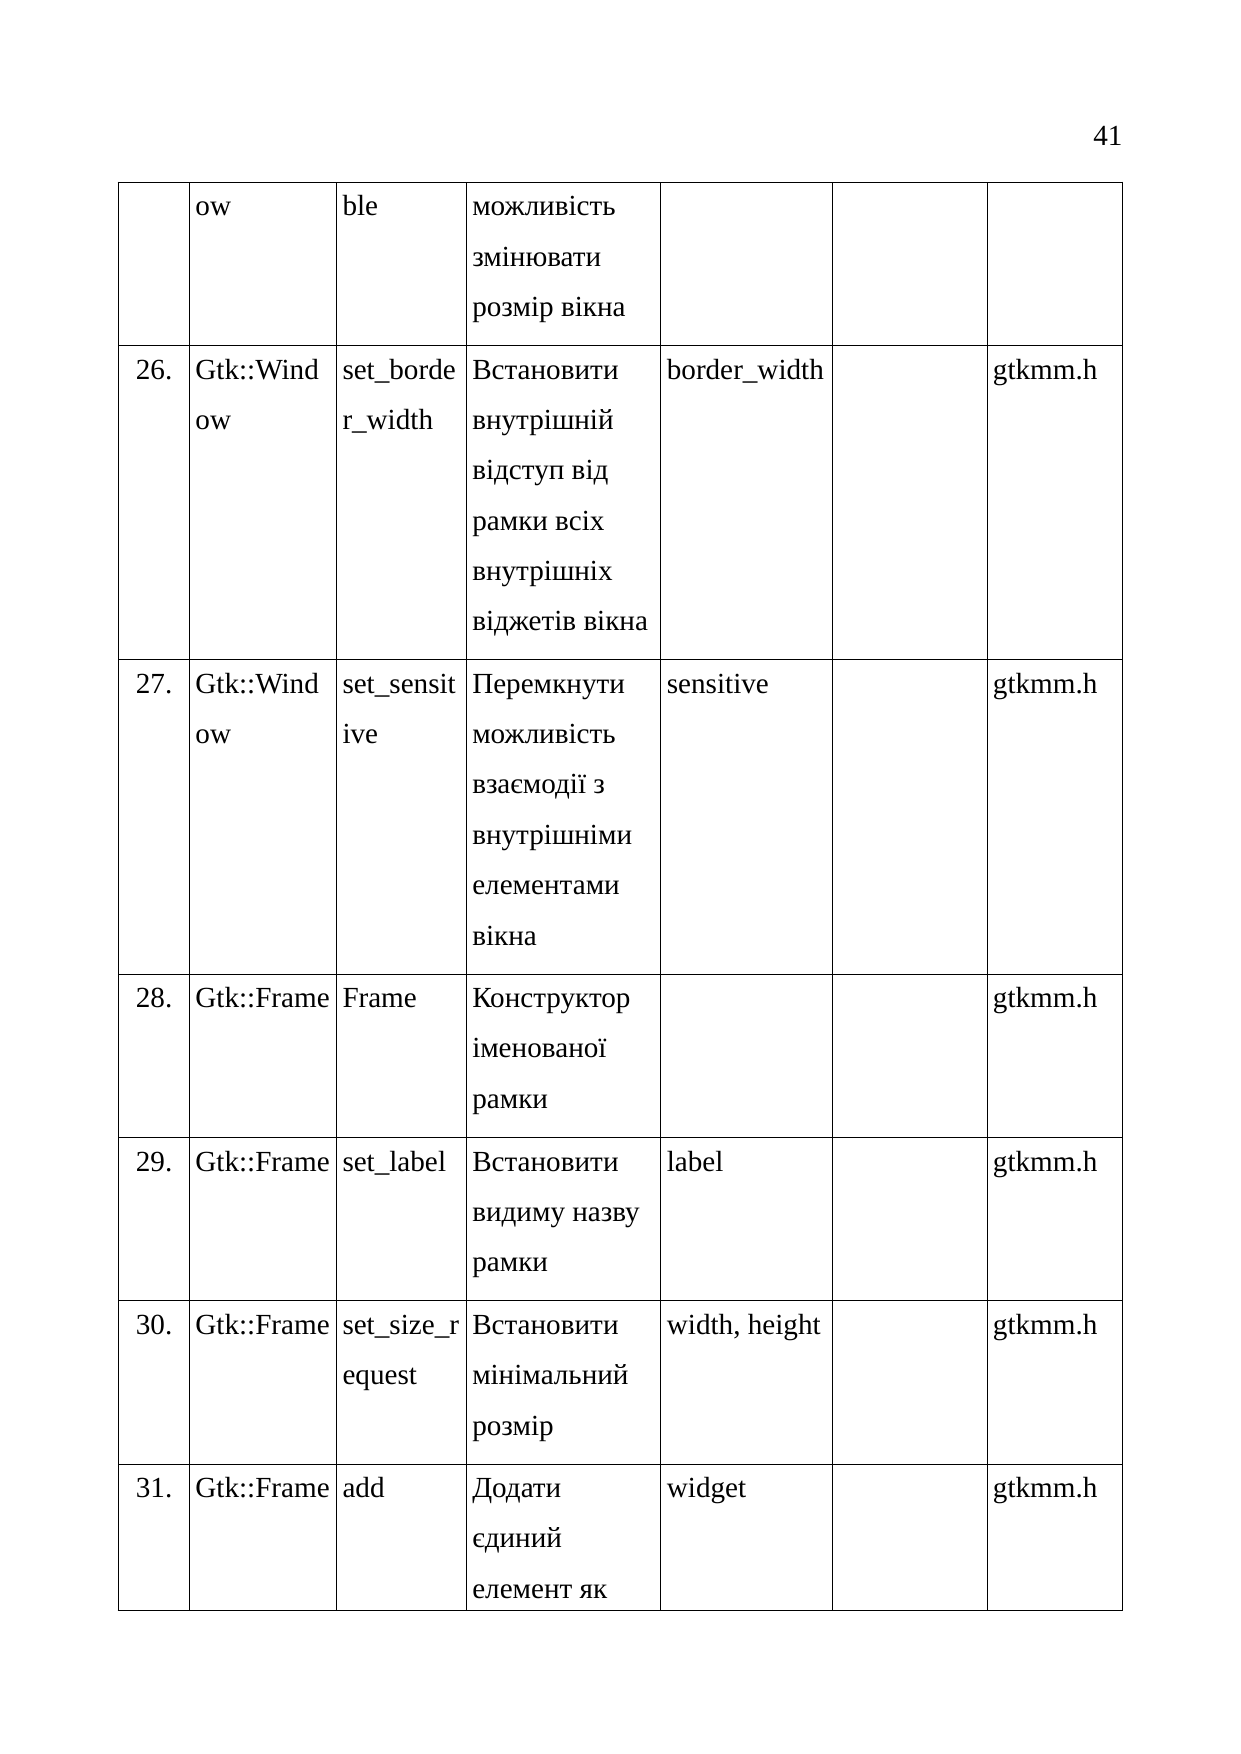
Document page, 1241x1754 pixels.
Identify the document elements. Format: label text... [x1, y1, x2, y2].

table_cell [833, 1138, 987, 1300]
table_cell gtkmm.h [988, 1465, 1122, 1610]
table_cell set_size_request [337, 1301, 466, 1463]
table_cell border_width [661, 346, 832, 659]
table_cell Gtk::Frame [190, 1301, 336, 1463]
table_cell [661, 183, 832, 345]
table_cell [833, 1301, 987, 1463]
table_cell 27. [119, 660, 189, 973]
table_cell add [337, 1465, 466, 1610]
table_cell label [661, 1138, 832, 1300]
table_cell 30. [119, 1301, 189, 1463]
table_cell [988, 183, 1122, 345]
table_cell Перемкнути можливість взаємодії з внутрішніми елементами вікна [467, 660, 660, 973]
table_cell Gtk::Window [190, 660, 336, 973]
table_cell [661, 975, 832, 1137]
table_cell ow [190, 183, 336, 345]
table_cell 31. [119, 1465, 189, 1610]
table_cell ble [337, 183, 466, 345]
table_cell widget [661, 1465, 832, 1610]
table_cell [833, 660, 987, 973]
table_cell set_sensitive [337, 660, 466, 973]
table_cell [833, 183, 987, 345]
table_cell Додати єдиний елемент як [467, 1465, 660, 1610]
table_cell Gtk::Window [190, 346, 336, 659]
table_cell set_border_width [337, 346, 466, 659]
table_cell gtkmm.h [988, 660, 1122, 973]
table_cell можливість змінювати розмір вікна [467, 183, 660, 345]
table_cell gtkmm.h [988, 1301, 1122, 1463]
table_cell set_label [337, 1138, 466, 1300]
table_cell [833, 346, 987, 659]
table_cell Gtk::Frame [190, 1138, 336, 1300]
table_cell Gtk::Frame [190, 975, 336, 1137]
table_cell [833, 975, 987, 1137]
table_cell 26. [119, 346, 189, 659]
table_cell [833, 1465, 987, 1610]
table_cell Встановити мінімальний розмір [467, 1301, 660, 1463]
table_cell 28. [119, 975, 189, 1137]
table_cell Встановити внутрішній відступ від рамки всіх внутрішніх віджетів вікна [467, 346, 660, 659]
table_cell Конструктор іменованої рамки [467, 975, 660, 1137]
table_cell gtkmm.h [988, 346, 1122, 659]
table_cell [119, 183, 189, 345]
table_cell 29. [119, 1138, 189, 1300]
table_cell width, height [661, 1301, 832, 1463]
table_cell gtkmm.h [988, 1138, 1122, 1300]
table_cell Gtk::Frame [190, 1465, 336, 1610]
table_cell sensitive [661, 660, 832, 973]
table_cell gtkmm.h [988, 975, 1122, 1137]
table_cell Встановити видиму назву рамки [467, 1138, 660, 1300]
table_cell Frame [337, 975, 466, 1137]
